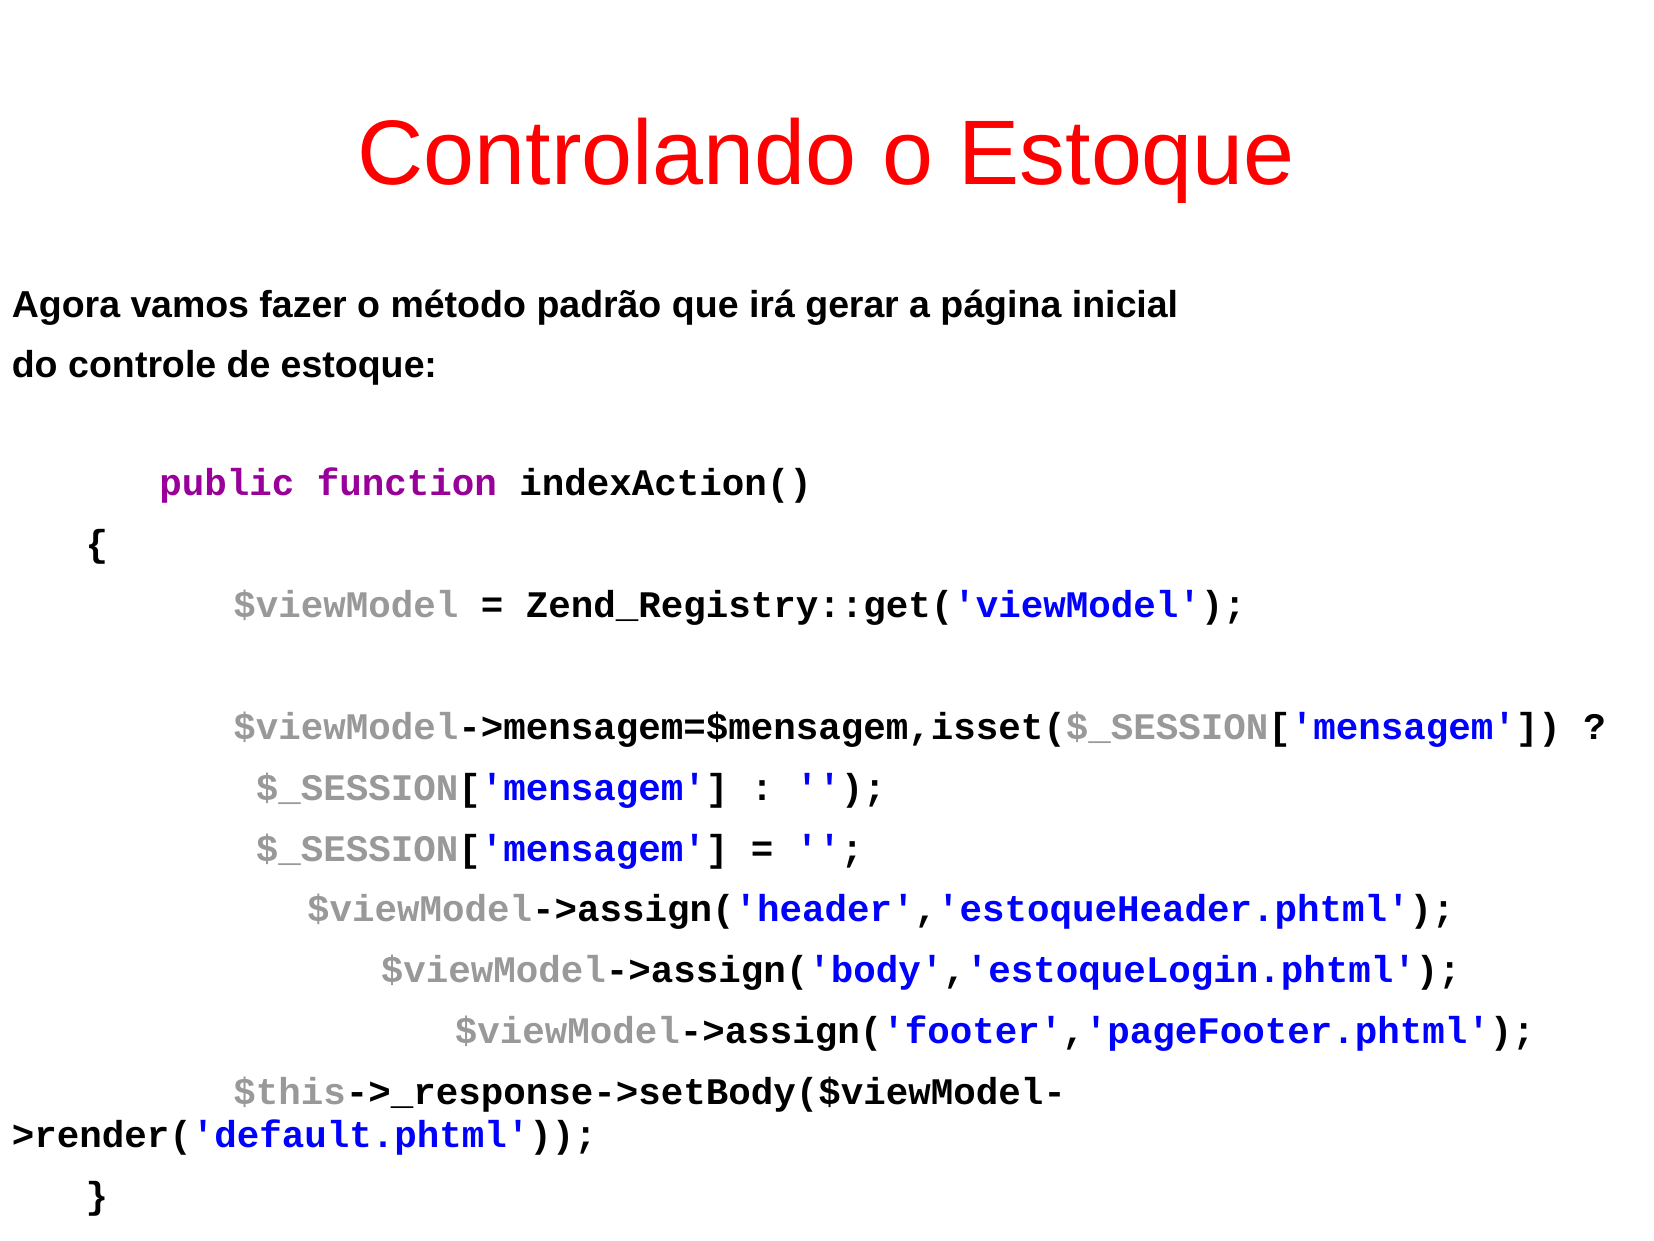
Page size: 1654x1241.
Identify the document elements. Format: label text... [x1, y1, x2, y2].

list Agora vamos fazer o método padrão que irá gerar a página inicial do controle de estoque: public function indexAction() { $viewModel = Zend_Registry::get('viewModel'); $viewModel->mensagem=$mensagem,isset($_SESSION['mensagem']) ? $_SESSION['mensagem'] : ''); $_SESSION['mensagem'] = ''; $viewModel->assign('header','estoqueHeader.phtml'); $viewModel->assign('body','estoqueLogin.phtml'); $viewModel->assign('footer','pageFooter.phtml'); $this->_response->setBody($viewModel->render('default.phtml')); } [11, 283, 1607, 1229]
title Controlando o Estoque [82, 49, 1571, 257]
